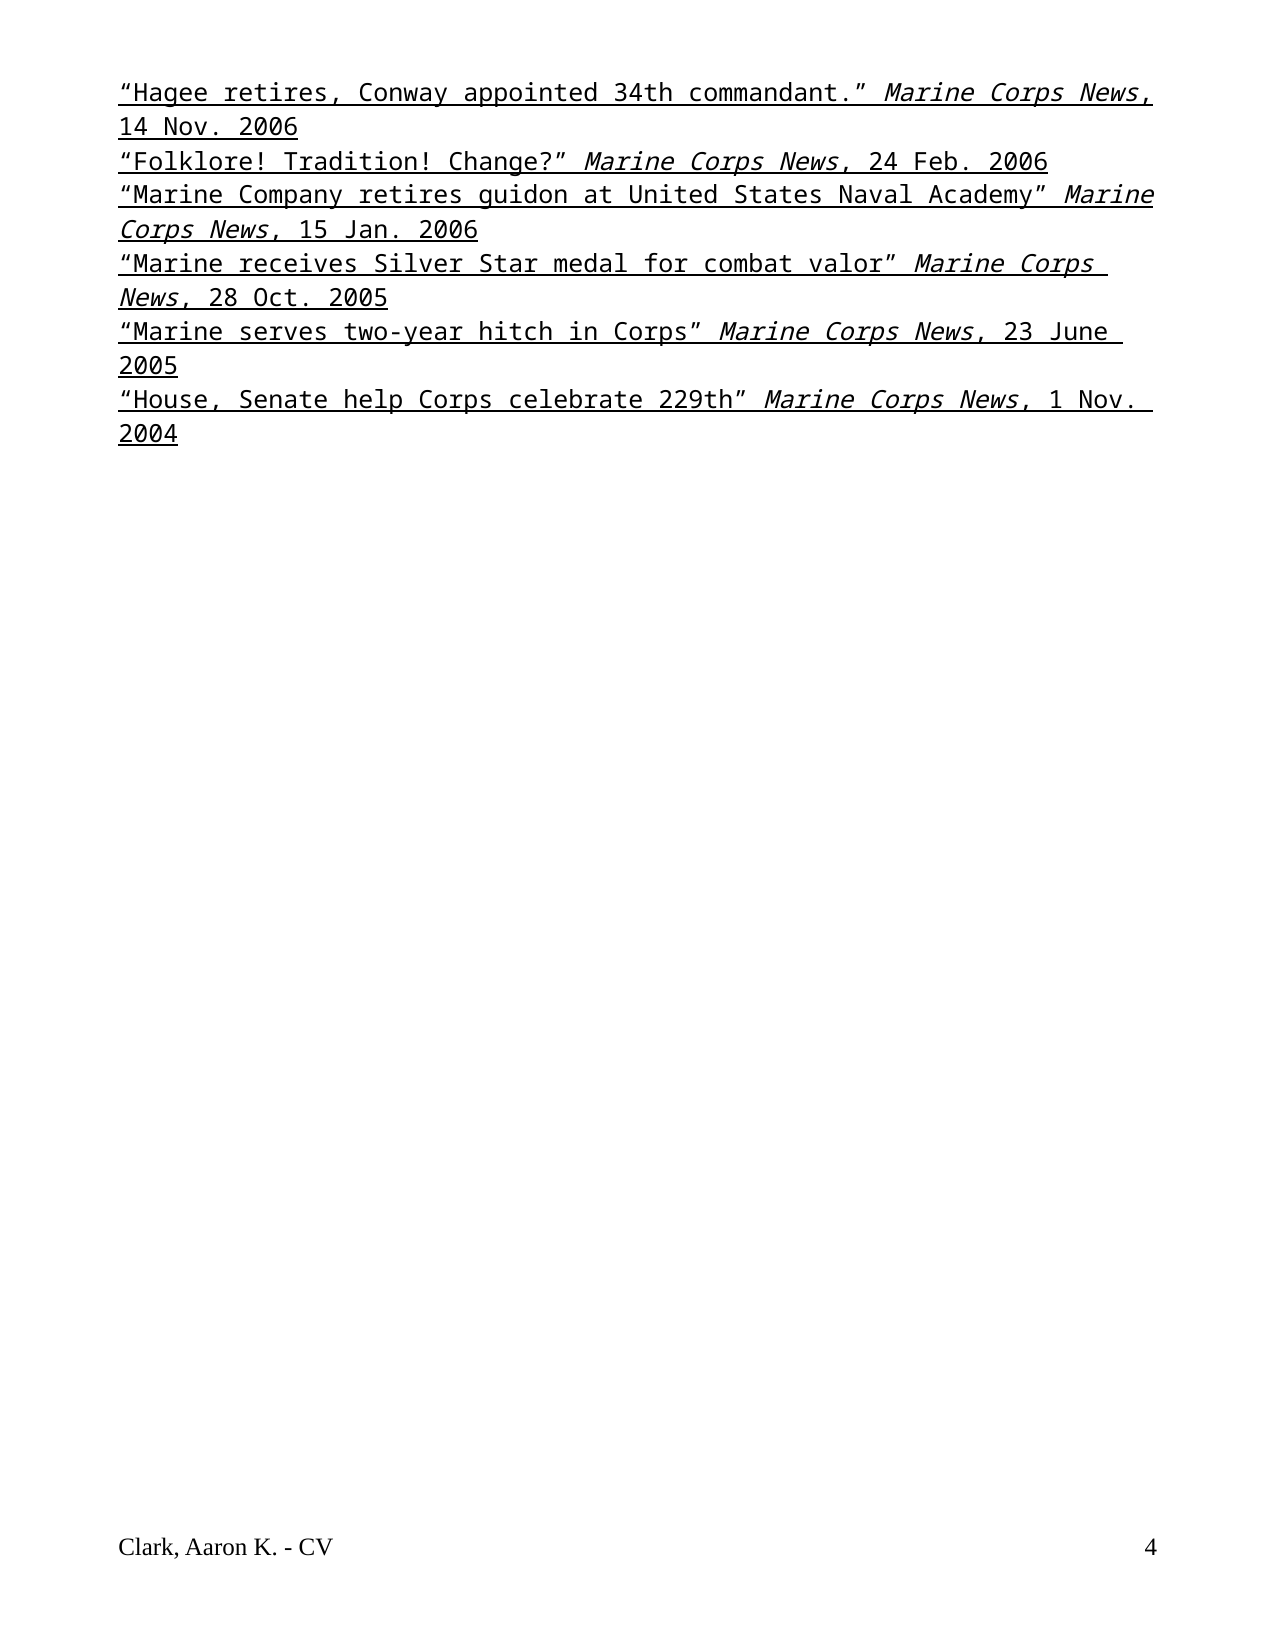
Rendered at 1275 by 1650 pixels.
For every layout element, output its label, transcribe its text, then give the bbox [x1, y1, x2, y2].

text “Marine serves two-year hitch in Corps” Marine Corps News, 23 June 2005 [118, 313, 1157, 382]
text “Hagee retires, Conway appointed 34th commandant.” Marine Corps News, 14 Nov. 2006 [118, 75, 1157, 143]
text “House, Senate help Corps celebrate 229th” Marine Corps News, 1 Nov. 2004 [118, 382, 1157, 450]
text “Folklore! Tradition! Change?” Marine Corps News, 24 Feb. 2006 [118, 143, 1157, 177]
text “Marine receives Silver Star medal for combat valor” Marine Corps News, 28 Oct. 2005 [118, 245, 1157, 313]
text “Marine Company retires guidon at United States Naval Academy” Marine Corps News, 15 Jan. 2006 [118, 177, 1157, 245]
